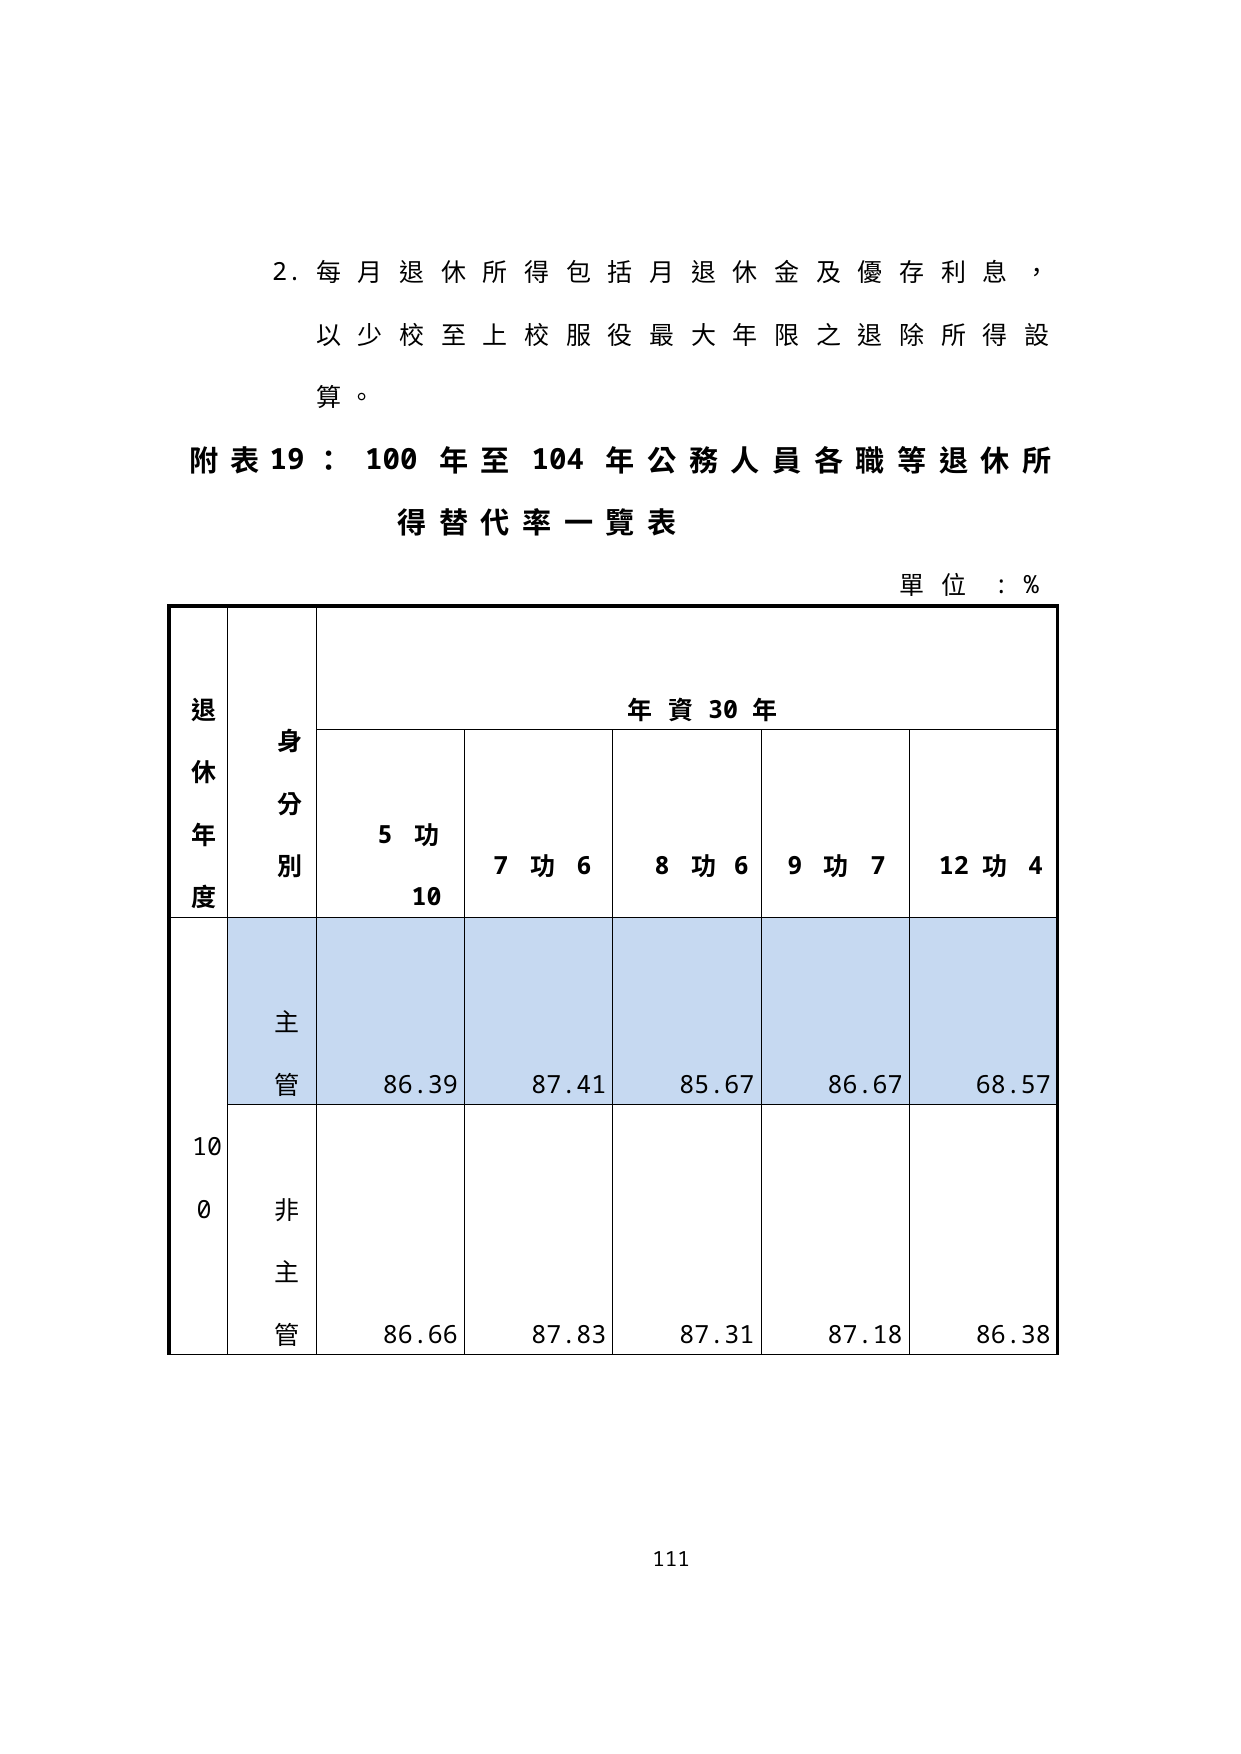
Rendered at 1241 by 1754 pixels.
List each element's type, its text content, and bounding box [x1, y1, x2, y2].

table_cell 主管 [228, 918, 316, 1104]
table_cell 86.39 [317, 918, 464, 1104]
table_cell 87.41 [465, 918, 612, 1104]
table_cell 8功6 [613, 730, 761, 917]
table_cell 86.38 [910, 1105, 1056, 1354]
text 2.每月退休所得包括月退休金及優存利息，以少校至上校服役最大年限之退除所得設算。 [257, 229, 1058, 417]
table_header 年資30年 [317, 608, 1056, 729]
table_header 退休 年度 [171, 608, 227, 917]
table_cell 9功7 [762, 730, 909, 917]
table_cell 86.67 [762, 918, 909, 1104]
table_cell 86.66 [317, 1105, 464, 1354]
table_cell 100 [171, 918, 227, 1354]
table_cell 非主管 [228, 1105, 316, 1354]
table_cell 85.67 [613, 918, 761, 1104]
table_cell 5功10 [317, 730, 464, 917]
table_cell 12功4 [910, 730, 1056, 917]
table_cell 68.57 [910, 918, 1056, 1104]
table_header 身分別 [228, 608, 316, 917]
table_cell 87.18 [762, 1105, 909, 1354]
text 單位: % [183, 542, 1058, 604]
table_cell 87.31 [613, 1105, 761, 1354]
table_cell 7功6 [465, 730, 612, 917]
table_cell 87.83 [465, 1105, 612, 1354]
text 附表19：100年至104年公務人員各職等退休所得替代率一覽表 [183, 417, 1058, 542]
